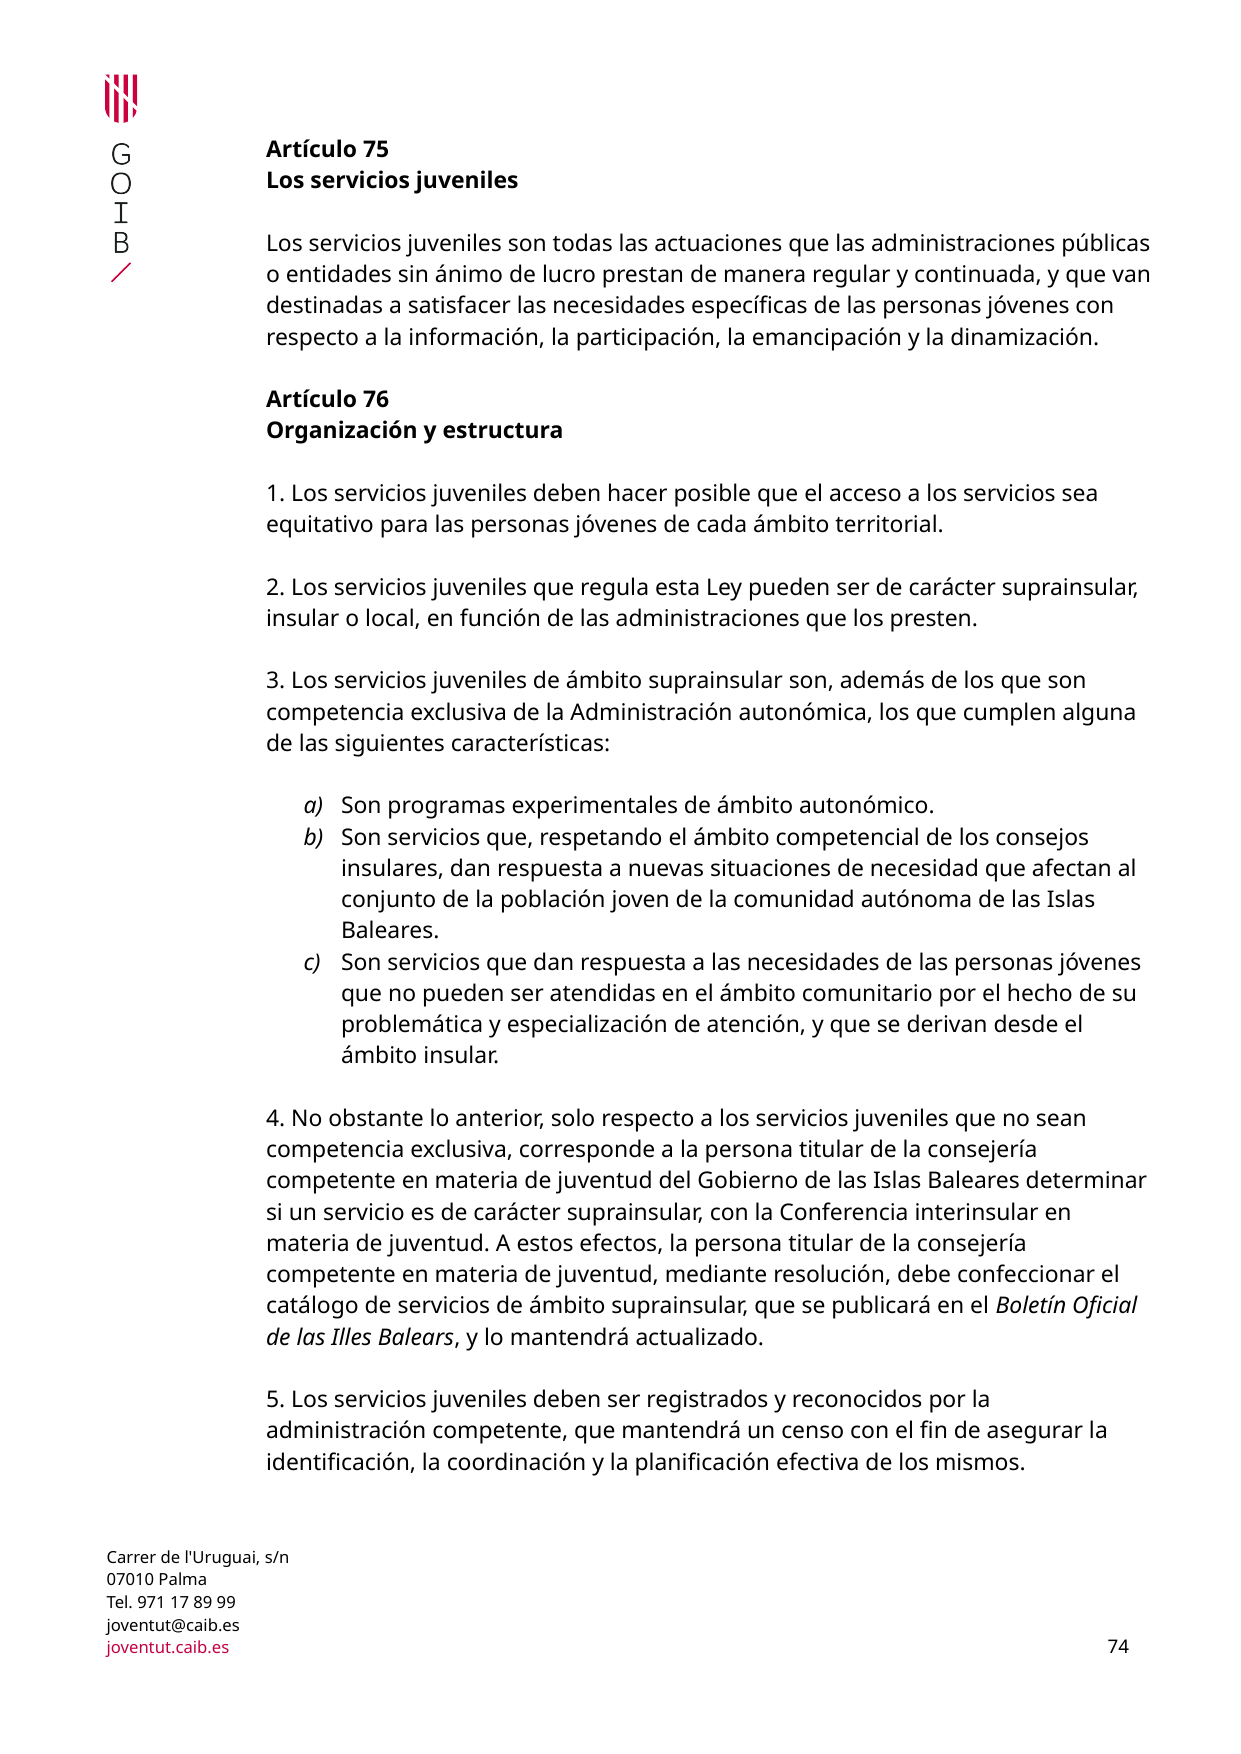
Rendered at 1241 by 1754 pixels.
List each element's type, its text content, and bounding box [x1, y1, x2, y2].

text Artículo 76 [266, 383, 1152, 414]
list Son programas experimentales de ámbito autonómico. [303, 789, 1152, 820]
text Los servicios juveniles [266, 164, 1152, 195]
text 4. No obstante lo anterior, solo respecto a los servicios juveniles que no sean competencia exclusiva, corresponde a la persona titular de la consejería competente en materia de juventud del Gobierno de las Islas Baleares determinar si un servicio es de carácter suprainsular, con la Conferencia interinsular en materia de juventud. A estos efectos, la persona titular de la consejería competente en materia de juventud, mediante resolución, debe confeccionar el catálogo de servicios de ámbito suprainsular, que se publicará en el Boletín Oficial de las Illes Balears, y lo mantendrá actualizado. [266, 1102, 1152, 1352]
text 5. Los servicios juveniles deben ser registrados y reconocidos por la administración competente, que mantendrá un censo con el fin de asegurar la identificación, la coordinación y la planificación efectiva de los mismos. [266, 1383, 1152, 1477]
text 3. Los servicios juveniles de ámbito suprainsular son, además de los que son competencia exclusiva de la Administración autonómica, los que cumplen alguna de las siguientes características: [266, 664, 1152, 758]
text 1. Los servicios juveniles deben hacer posible que el acceso a los servicios sea equitativo para las personas jóvenes de cada ámbito territorial. [266, 477, 1152, 539]
list Son servicios que dan respuesta a las necesidades de las personas jóvenes que no pueden ser atendidas en el ámbito comunitario por el hecho de su problemática y especialización de atención, y que se derivan desde el ámbito insular. [303, 945, 1152, 1070]
text 2. Los servicios juveniles que regula esta Ley pueden ser de carácter suprainsular, insular o local, en función de las administraciones que los presten. [266, 570, 1152, 633]
text Organización y estructura [266, 414, 1152, 445]
text Artículo 75 [266, 133, 1152, 164]
picture [76, 51, 166, 313]
list Son servicios que, respetando el ámbito competencial de los consejos insulares, dan respuesta a nuevas situaciones de necesidad que afectan al conjunto de la población joven de la comunidad autónoma de las Islas Baleares. [303, 820, 1152, 945]
text Los servicios juveniles son todas las actuaciones que las administraciones públicas o entidades sin ánimo de lucro prestan de manera regular y continuada, y que van destinadas a satisfacer las necesidades específicas de las personas jóvenes con respecto a la información, la participación, la emancipación y la dinamización. [266, 227, 1152, 352]
